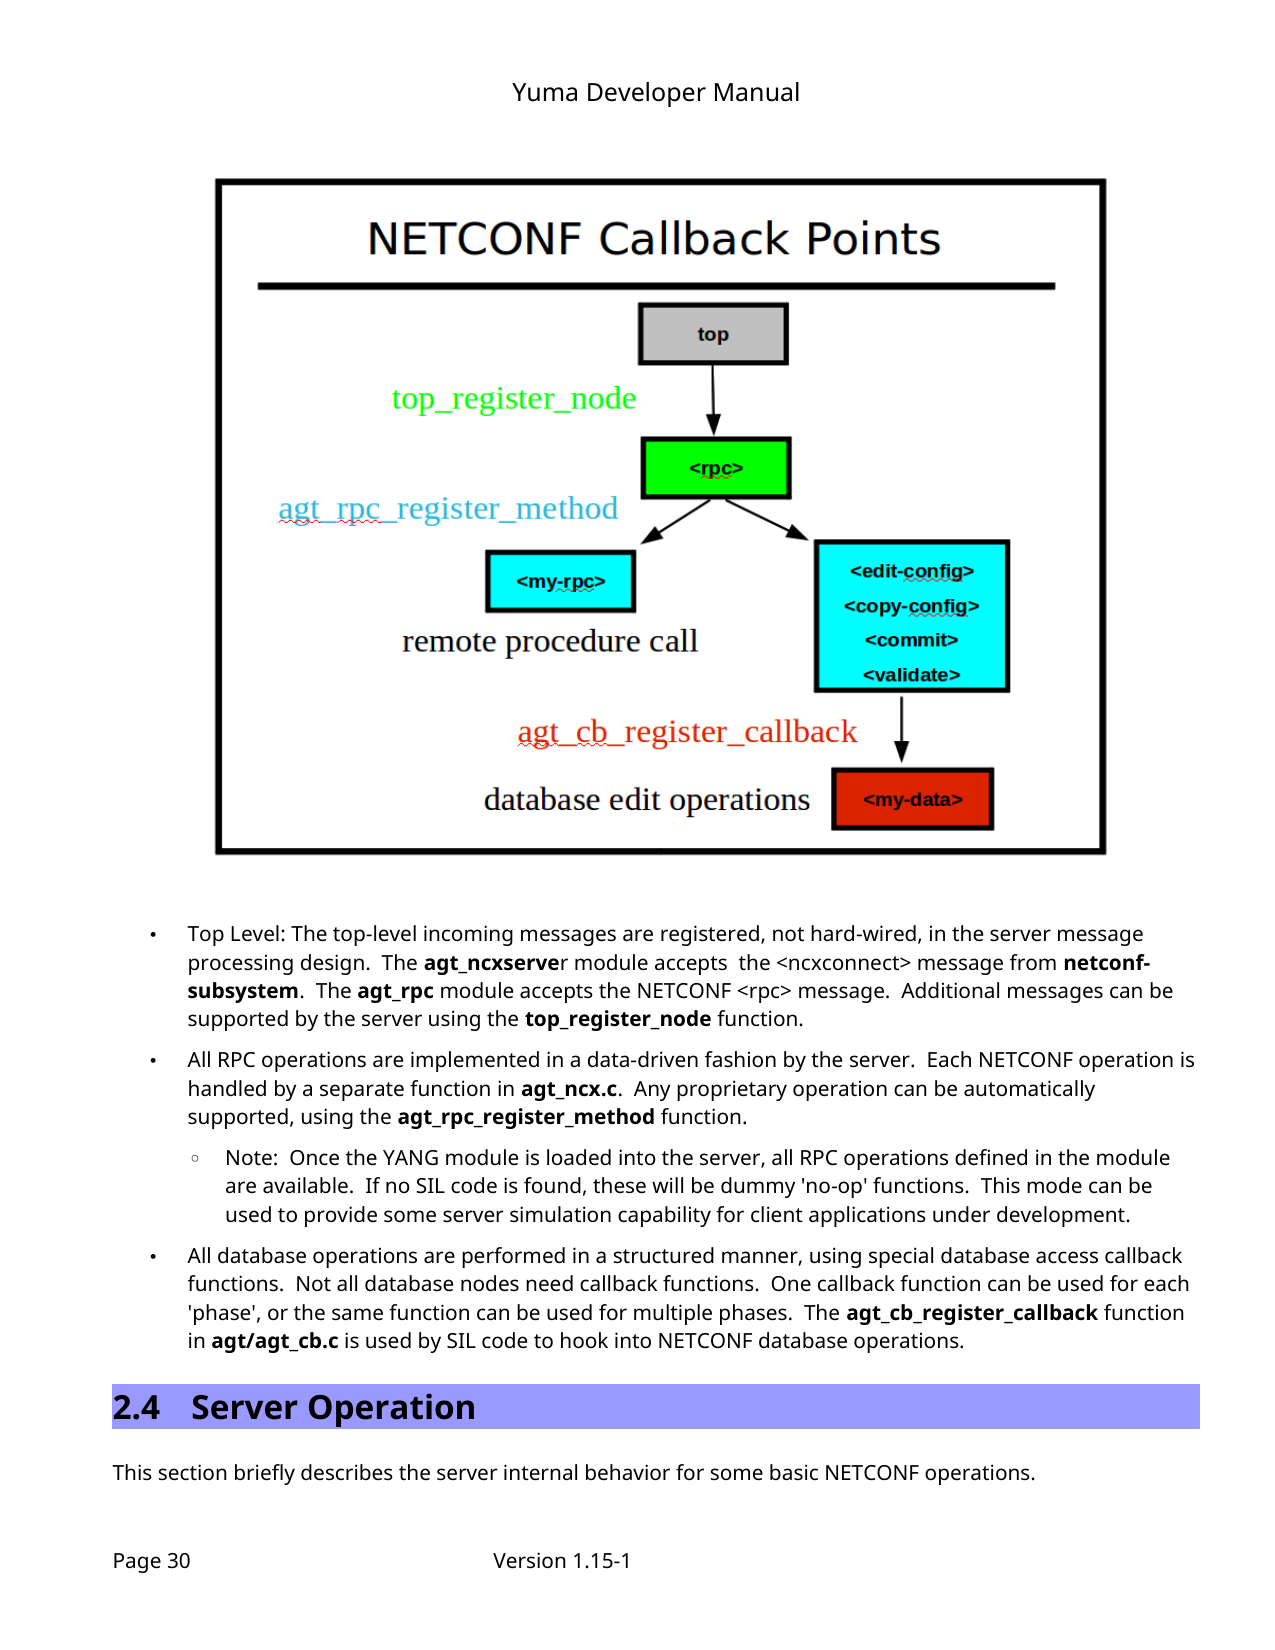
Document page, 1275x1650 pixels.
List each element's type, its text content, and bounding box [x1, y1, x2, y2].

subtitle Server Operation [112, 1384, 1200, 1429]
list All RPC operations are implemented in a data-driven fashion by the server. Each NETCONF operation is handled by a separate function in agt_ncx.c. Any proprietary operation can be automatically supported, using the agt_rpc_register_method function. [150, 1045, 1200, 1131]
list All database operations are performed in a structured manner, using special database access callback functions. Not all database nodes need callback functions. One callback function can be used for each 'phase', or the same function can be used for multiple phases. The agt_cb_register_callback function in agt/agt_cb.c is used by SIL code to hook into NETCONF database operations. [150, 1241, 1200, 1355]
list Note: Once the YANG module is loaded into the server, all RPC operations defined in the module are available. If no SIL code is found, these will be dummy 'no-op' functions. This mode can be used to provide some server simulation capability for client applications under development. [187, 1143, 1200, 1228]
text This section briefly describes the server internal behavior for some basic NETCONF operations. [112, 1458, 1200, 1487]
list Top Level: The top-level incoming messages are registered, not hard-wired, in the server message processing design. The agt_ncxserver module accepts the <ncxconnect> message from netconf-subsystem. The agt_rpc module accepts the NETCONF <rpc> message. Additional messages can be supported by the server using the top_register_node function. [150, 919, 1200, 1033]
picture [148, 138, 1165, 879]
